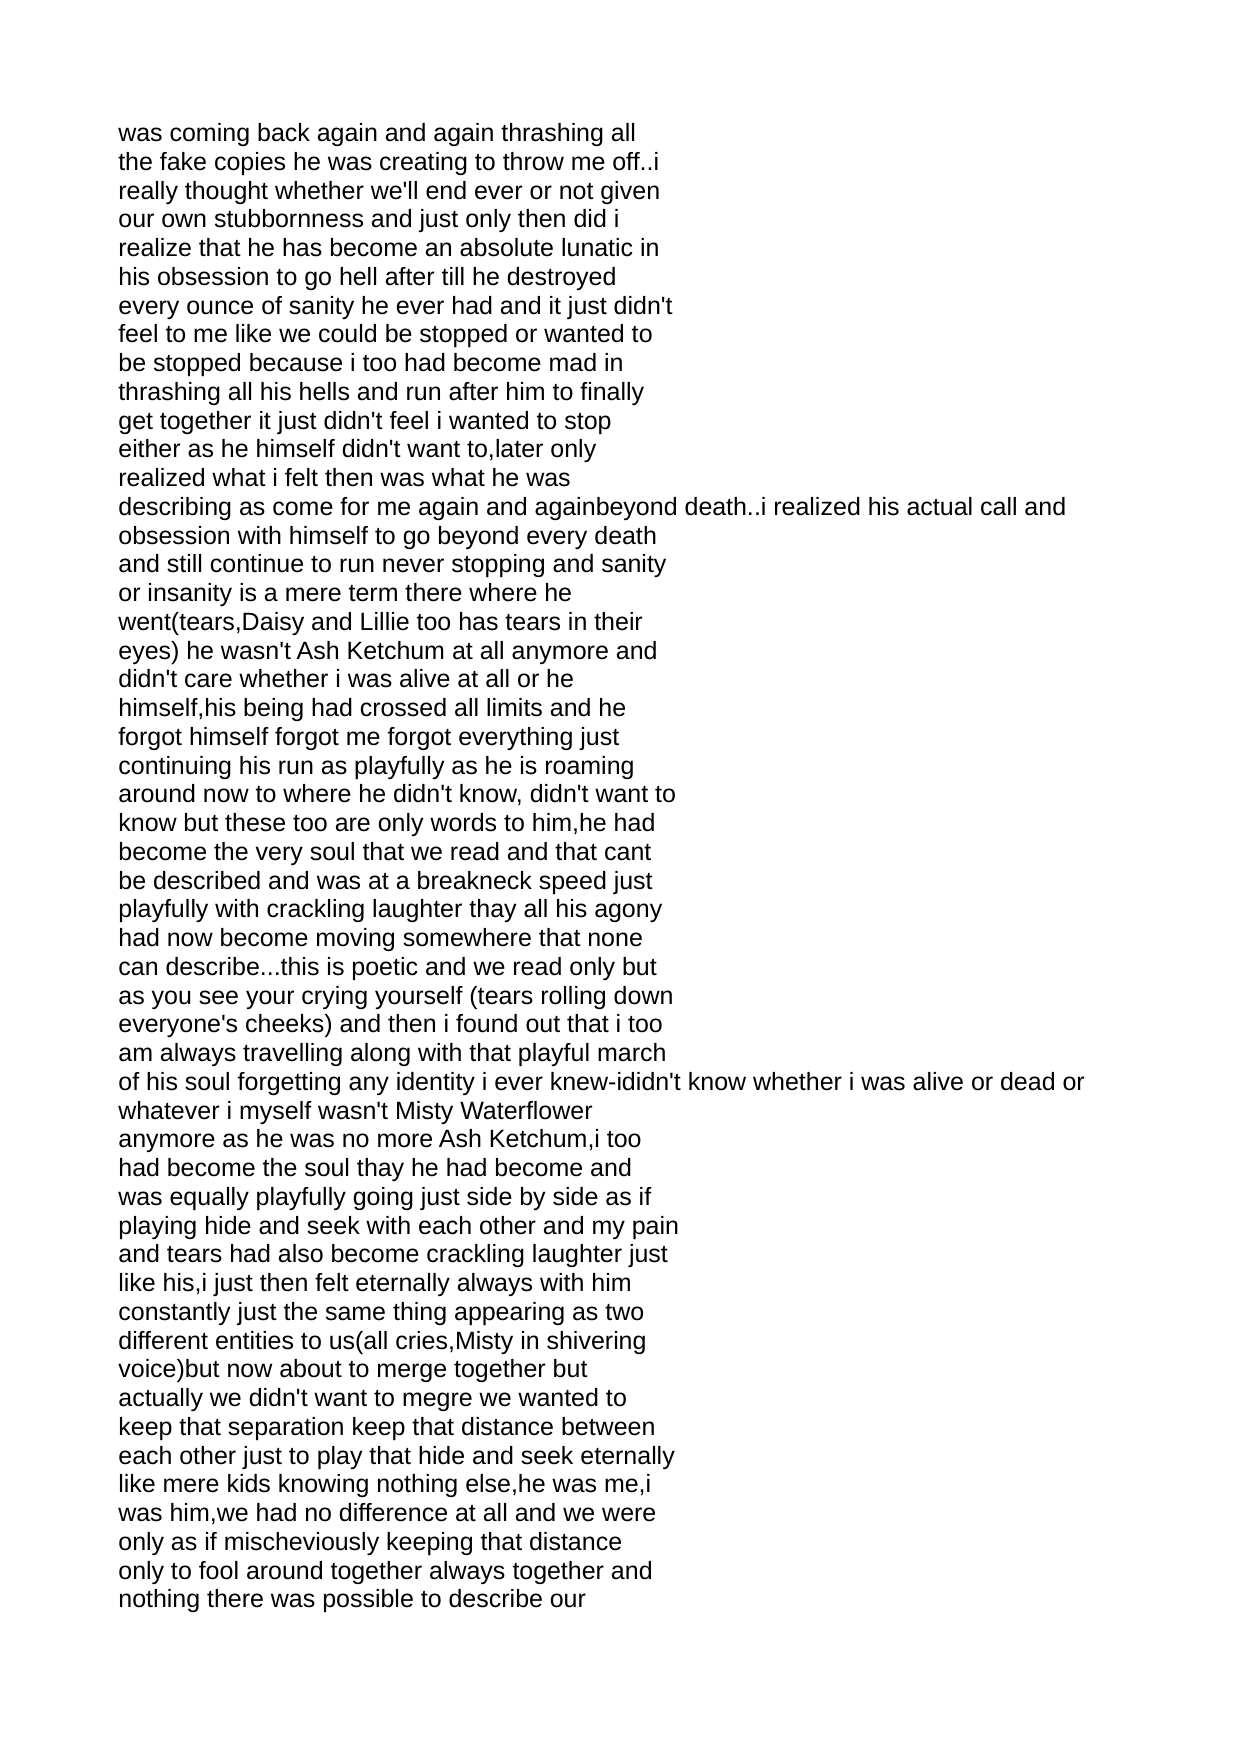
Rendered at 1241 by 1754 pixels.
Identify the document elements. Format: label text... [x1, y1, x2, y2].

text like mere kids knowing nothing else,he was me,i [118, 1469, 1122, 1498]
text as you see your crying yourself (tears rolling down [118, 981, 1122, 1009]
text playing hide and seek with each other and my pain [118, 1211, 1122, 1239]
text either as he himself didn't want to,later only [118, 434, 1122, 463]
text eyes) he wasn't Ash Ketchum at all anymore and [118, 636, 1122, 664]
text really thought whether we'll end ever or not given [118, 176, 1122, 204]
text forgot himself forgot me forgot everything just [118, 722, 1122, 751]
text playfully with crackling laughter thay all his agony [118, 894, 1122, 923]
text every ounce of sanity he ever had and it just didn't [118, 291, 1122, 319]
text everyone's cheeks) and then i found out that i too [118, 1009, 1122, 1038]
text become the very soul that we read and that cant [118, 837, 1122, 866]
text constantly just the same thing appearing as two [118, 1297, 1122, 1326]
text realized what i felt then was what he was [118, 463, 1122, 492]
text his obsession to go hell after till he destroyed [118, 262, 1122, 291]
text actually we didn't want to megre we wanted to [118, 1383, 1122, 1412]
text was him,we had no difference at all and we were [118, 1498, 1122, 1527]
text or insanity is a mere term there where he [118, 578, 1122, 607]
text describing as come for me again and againbeyond death..i realized his actual call and [118, 492, 1122, 521]
text thrashing all his hells and run after him to finally [118, 377, 1122, 406]
text around now to where he didn't know, didn't want to [118, 779, 1122, 808]
text like his,i just then felt eternally always with him [118, 1268, 1122, 1297]
text was equally playfully going just side by side as if [118, 1182, 1122, 1211]
text continuing his run as playfully as he is roaming [118, 751, 1122, 779]
text himself,his being had crossed all limits and he [118, 693, 1122, 722]
text keep that separation keep that distance between [118, 1412, 1122, 1441]
text can describe...this is poetic and we read only but [118, 952, 1122, 981]
text know but these too are only words to him,he had [118, 808, 1122, 837]
text nothing there was possible to describe our [118, 1584, 1122, 1613]
text of his soul forgetting any identity i ever knew-ididn't know whether i was alive or dead or [118, 1067, 1122, 1096]
text voice)but now about to merge together but [118, 1354, 1122, 1383]
text be stopped because i too had become mad in [118, 348, 1122, 377]
text had become the soul thay he had become and [118, 1153, 1122, 1182]
text obsession with himself to go beyond every death [118, 521, 1122, 549]
text am always travelling along with that playful march [118, 1038, 1122, 1067]
text only to fool around together always together and [118, 1556, 1122, 1584]
text only as if mischeviously keeping that distance [118, 1527, 1122, 1556]
text our own stubbornness and just only then did i [118, 204, 1122, 233]
text realize that he has become an absolute lunatic in [118, 233, 1122, 262]
text went(tears,Daisy and Lillie too has tears in their [118, 607, 1122, 636]
text had now become moving somewhere that none [118, 923, 1122, 952]
text each other just to play that hide and seek eternally [118, 1441, 1122, 1469]
text be described and was at a breakneck speed just [118, 866, 1122, 894]
text different entities to us(all cries,Misty in shivering [118, 1326, 1122, 1354]
text feel to me like we could be stopped or wanted to [118, 319, 1122, 348]
text and tears had also become crackling laughter just [118, 1239, 1122, 1268]
text was coming back again and again thrashing all [118, 118, 1122, 147]
text didn't care whether i was alive at all or he [118, 664, 1122, 693]
text the fake copies he was creating to throw me off..i [118, 147, 1122, 176]
text and still continue to run never stopping and sanity [118, 549, 1122, 578]
text whatever i myself wasn't Misty Waterflower [118, 1096, 1122, 1124]
text anymore as he was no more Ash Ketchum,i too [118, 1124, 1122, 1153]
text get together it just didn't feel i wanted to stop [118, 406, 1122, 434]
